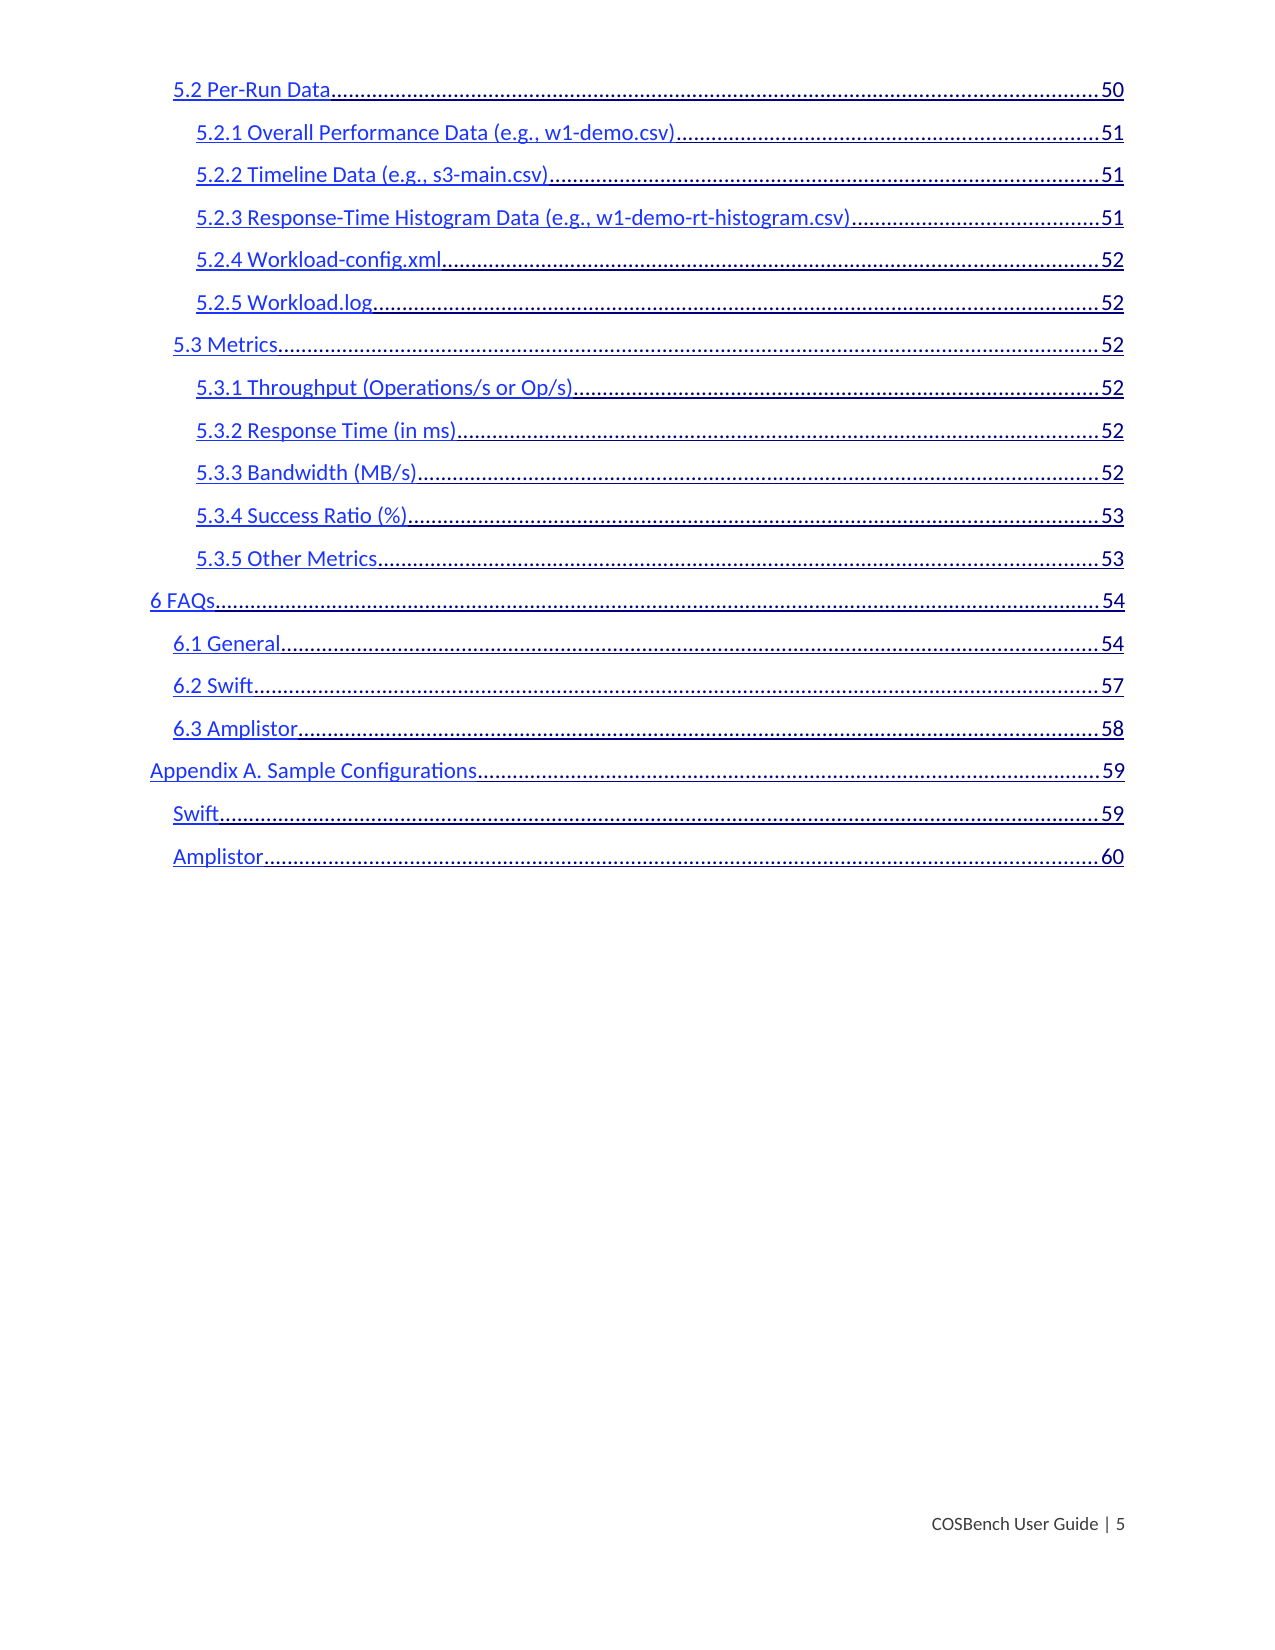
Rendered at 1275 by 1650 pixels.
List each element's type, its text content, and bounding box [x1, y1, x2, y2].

text 5.2.3 Response-Time Histogram Data (e.g., w1-demo-rt-histogram.csv) 51 [196, 203, 1125, 231]
text 5.2.5 Workload.log 52 [196, 288, 1125, 316]
text 6.1 General 54 [173, 629, 1125, 657]
text 5.3.1 Throughput (Operations/s or Op/s) 52 [196, 373, 1125, 401]
text 5.3.2 Response Time (in ms) 52 [196, 416, 1125, 444]
text Appendix A. Sample Configurations 59 [150, 757, 1125, 781]
text 5.2.1 Overall Performance Data (e.g., w1-demo.csv) 51 [196, 118, 1125, 146]
text 5.3.3 Bandwidth (MB/s) 52 [196, 458, 1125, 486]
text Amplistor 60 [173, 842, 1125, 870]
text 5.2 Per-Run Data 50 [173, 75, 1125, 103]
text 5.3.5 Other Metrics 53 [196, 544, 1125, 572]
text 6.2 Swift 57 [173, 671, 1125, 699]
text 5.3 Metrics 52 [173, 331, 1125, 359]
text 5.2.4 Workload-config.xml 52 [196, 245, 1125, 273]
text 6 FAQs 54 [150, 586, 1125, 610]
text 5.3.4 Success Ratio (%) 53 [196, 501, 1125, 529]
text 5.2.2 Timeline Data (e.g., s3-main.csv) 51 [196, 160, 1125, 188]
text Swift 59 [173, 799, 1125, 827]
text 6.3 Amplistor 58 [173, 714, 1125, 742]
